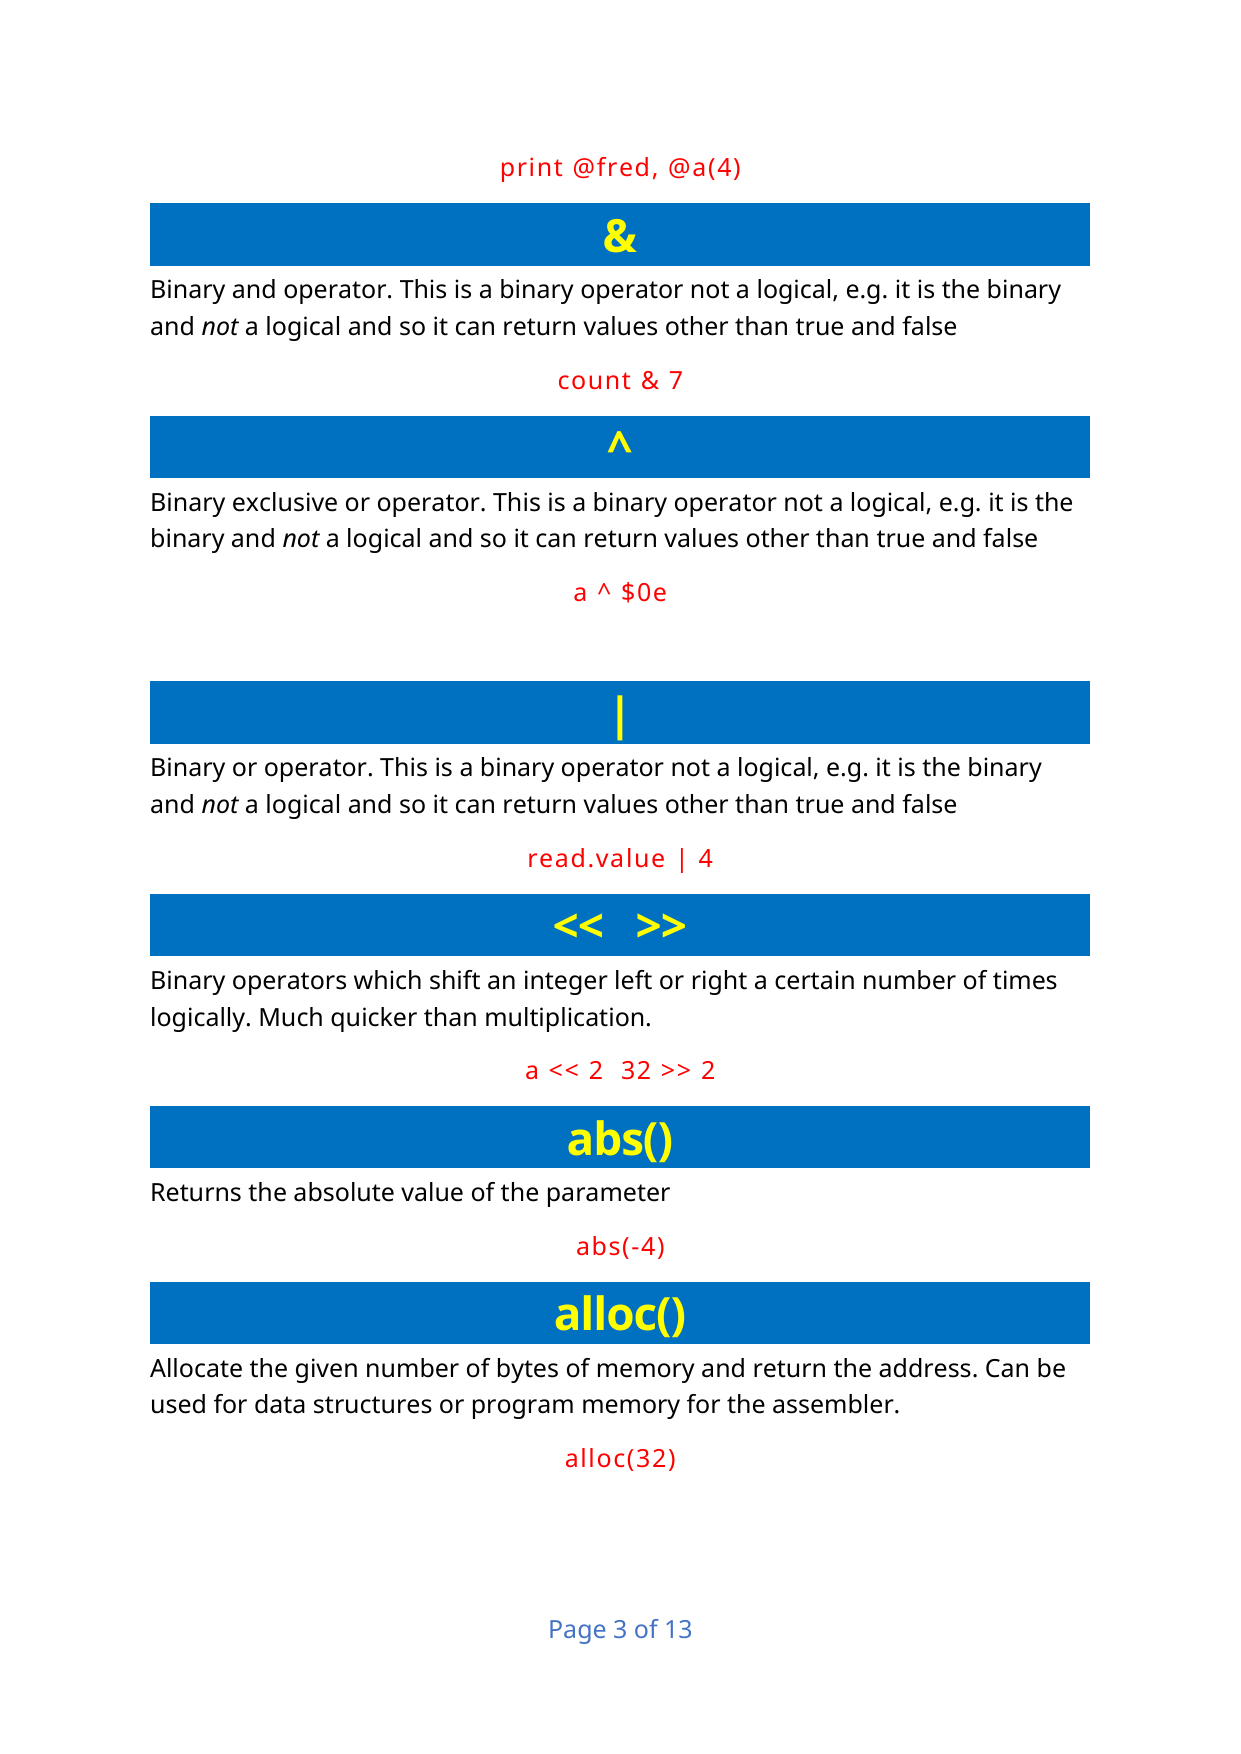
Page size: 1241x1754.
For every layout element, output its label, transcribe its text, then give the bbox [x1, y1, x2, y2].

subtitle alloc(32) [150, 1440, 1090, 1474]
text Binary operators which shift an integer left or right a certain number of times logically. Much quicker than multiplication. [150, 962, 1090, 1033]
text Binary and operator. This is a binary operator not a logical, e.g. it is the binary and not a logical and so it can return values other than true and false [150, 272, 1090, 343]
text Binary or operator. This is a binary operator not a logical, e.g. it is the binary and not a logical and so it can return values other than true and false [150, 750, 1090, 821]
title | [150, 681, 1090, 744]
subtitle abs(-4) [150, 1228, 1090, 1262]
text Returns the absolute value of the parameter [150, 1175, 1090, 1209]
subtitle A << 2 32 >> 2 [150, 1053, 1090, 1087]
subtitle read.value | 4 [150, 840, 1090, 874]
title << >> [150, 894, 1090, 956]
subtitle count & 7 [150, 362, 1090, 396]
text Allocate the given number of bytes of memory and return the address. Can be used for data structures or program memory for the assembler. [150, 1350, 1090, 1421]
title ^ [150, 416, 1090, 478]
subtitle print @fred, @a(4) [150, 150, 1090, 184]
title & [150, 203, 1090, 266]
subtitle A ^ $0E [150, 574, 1090, 609]
title abs() [150, 1106, 1090, 1168]
text Binary exclusive or operator. This is a binary operator not a logical, e.g. it is the binary and not a logical and so it can return values other than true and false [150, 484, 1090, 555]
title alloc() [150, 1282, 1090, 1344]
